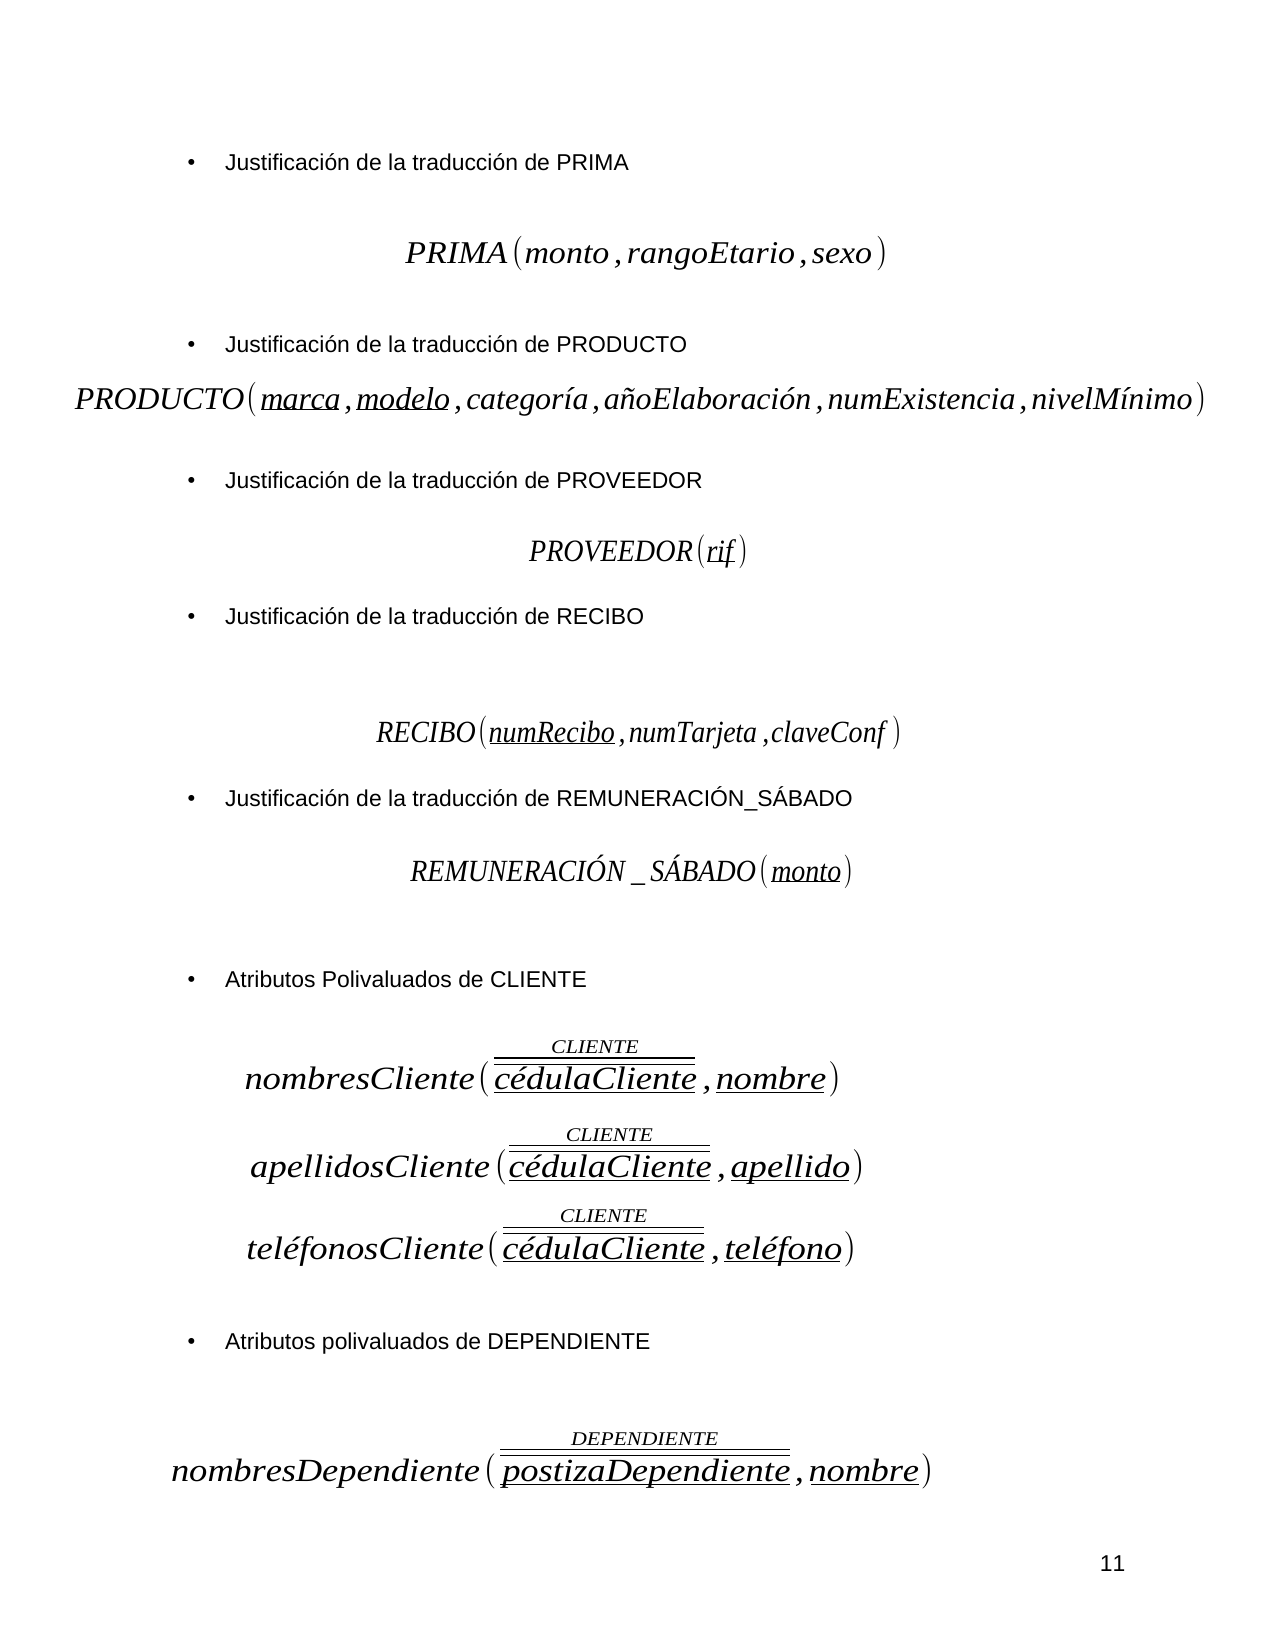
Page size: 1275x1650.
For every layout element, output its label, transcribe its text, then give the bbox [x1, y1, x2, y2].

list Justificación de la traducción de RECIBO [187, 604, 1125, 629]
list Justificación de la traducción de PROVEEDOR [187, 468, 1125, 494]
list Justificación de la traducción de REMUNERACIÓN_SÁBADO [187, 785, 1125, 811]
list Atributos polivaluados de DEPENDIENTE [187, 1329, 1125, 1354]
list Justificación de la traducción de PRODUCTO [187, 331, 1125, 357]
list Justificación de la traducción de PRIMA [187, 150, 1125, 176]
list Atributos Polivaluados de CLIENTE [187, 966, 1125, 992]
